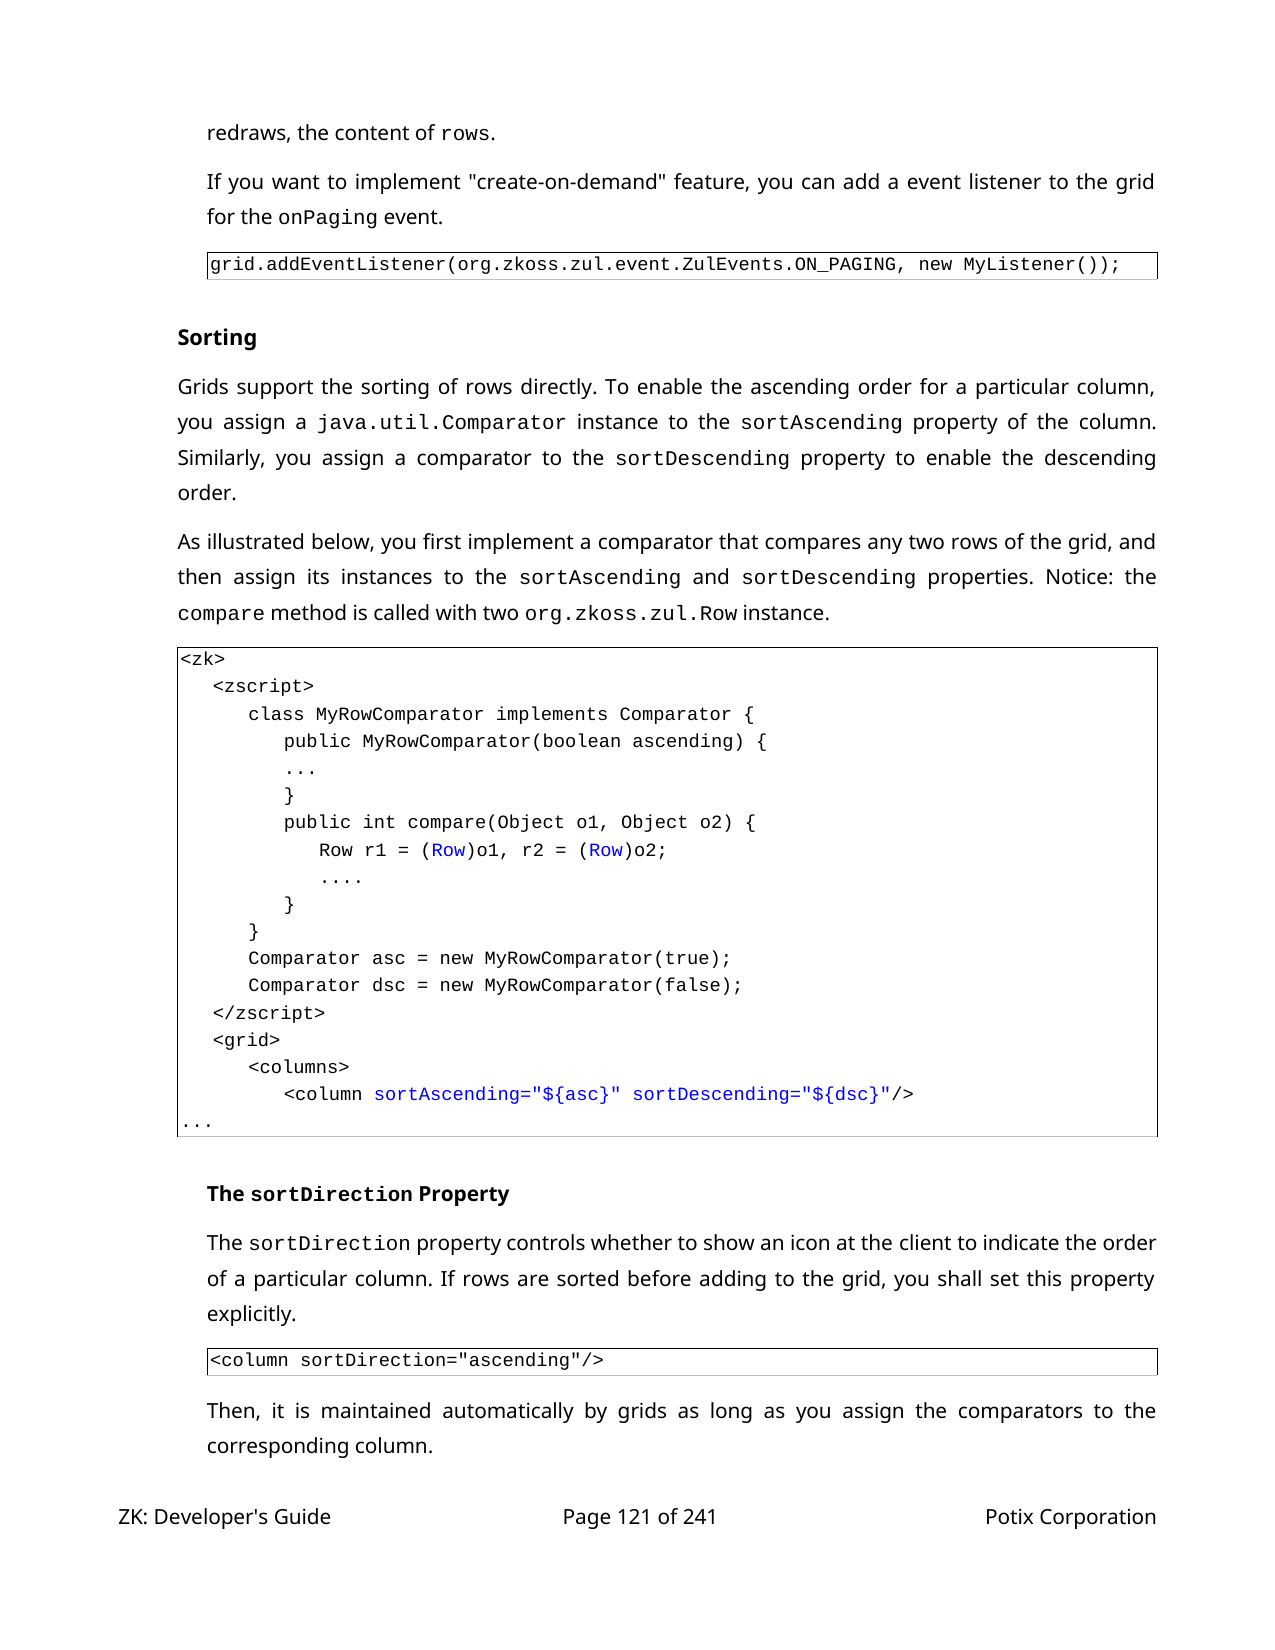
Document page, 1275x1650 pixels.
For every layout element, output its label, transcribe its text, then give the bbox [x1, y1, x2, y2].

text public MyRowComparator(boolean ascending) { [178, 729, 1157, 753]
text <grid> [178, 1028, 1157, 1052]
text If you want to implement "create-on-demand" feature, you can add a event listener to the grid for the onPaging event. [207, 167, 1157, 231]
text } [178, 783, 1157, 807]
text Comparator asc = new MyRowComparator(true); [178, 946, 1157, 970]
text public int compare(Object o1, Object o2) { [178, 810, 1157, 834]
text ... [178, 1109, 1157, 1136]
text </zscript> [178, 1001, 1157, 1025]
text redraws, the content of rows. [207, 118, 1157, 147]
text .... [178, 864, 1157, 889]
text grid.addEventListener(org.zkoss.zul.event.ZulEvents.ON_PAGING, new MyListener()); [208, 253, 1157, 279]
subtitle The sortDirection Property [207, 1179, 1157, 1208]
text } [178, 892, 1157, 916]
text <column sortDirection="ascending"/> [208, 1349, 1157, 1375]
text <columns> [178, 1055, 1157, 1079]
text <zk> [178, 648, 1157, 671]
text <zscript> [178, 674, 1157, 698]
text <column sortAscending="${asc}" sortDescending="${dsc}"/> [178, 1082, 1157, 1106]
text Then, it is maintained automatically by grids as long as you assign the comparators to the corresponding column. [207, 1396, 1157, 1459]
text As illustrated below, you first implement a comparator that compares any two rows of the grid, and then assign its instances to the sortAscending and sortDescending properties. Notice: the compare method is called with two org.zkoss.zul.Row instance. [177, 527, 1157, 626]
text ... [178, 756, 1157, 780]
text class MyRowComparator implements Comparator { [178, 701, 1157, 726]
text The sortDirection property controls whether to show an icon at the client to indicate the order of a particular column. If rows are sorted before adding to the grid, you shall set this property explicitly. [207, 1228, 1157, 1327]
text Comparator dsc = new MyRowComparator(false); [178, 973, 1157, 998]
text Grids support the sorting of rows directly. To enable the ascending order for a particular column, you assign a java.util.Comparator instance to the sortAscending property of the column. Similarly, you assign a comparator to the sortDescending property to enable the descending order. [177, 372, 1157, 507]
text Row r1 = (Row)o1, r2 = (Row)o2; [178, 837, 1157, 862]
subtitle Sorting [177, 321, 1157, 351]
text } [178, 919, 1157, 943]
